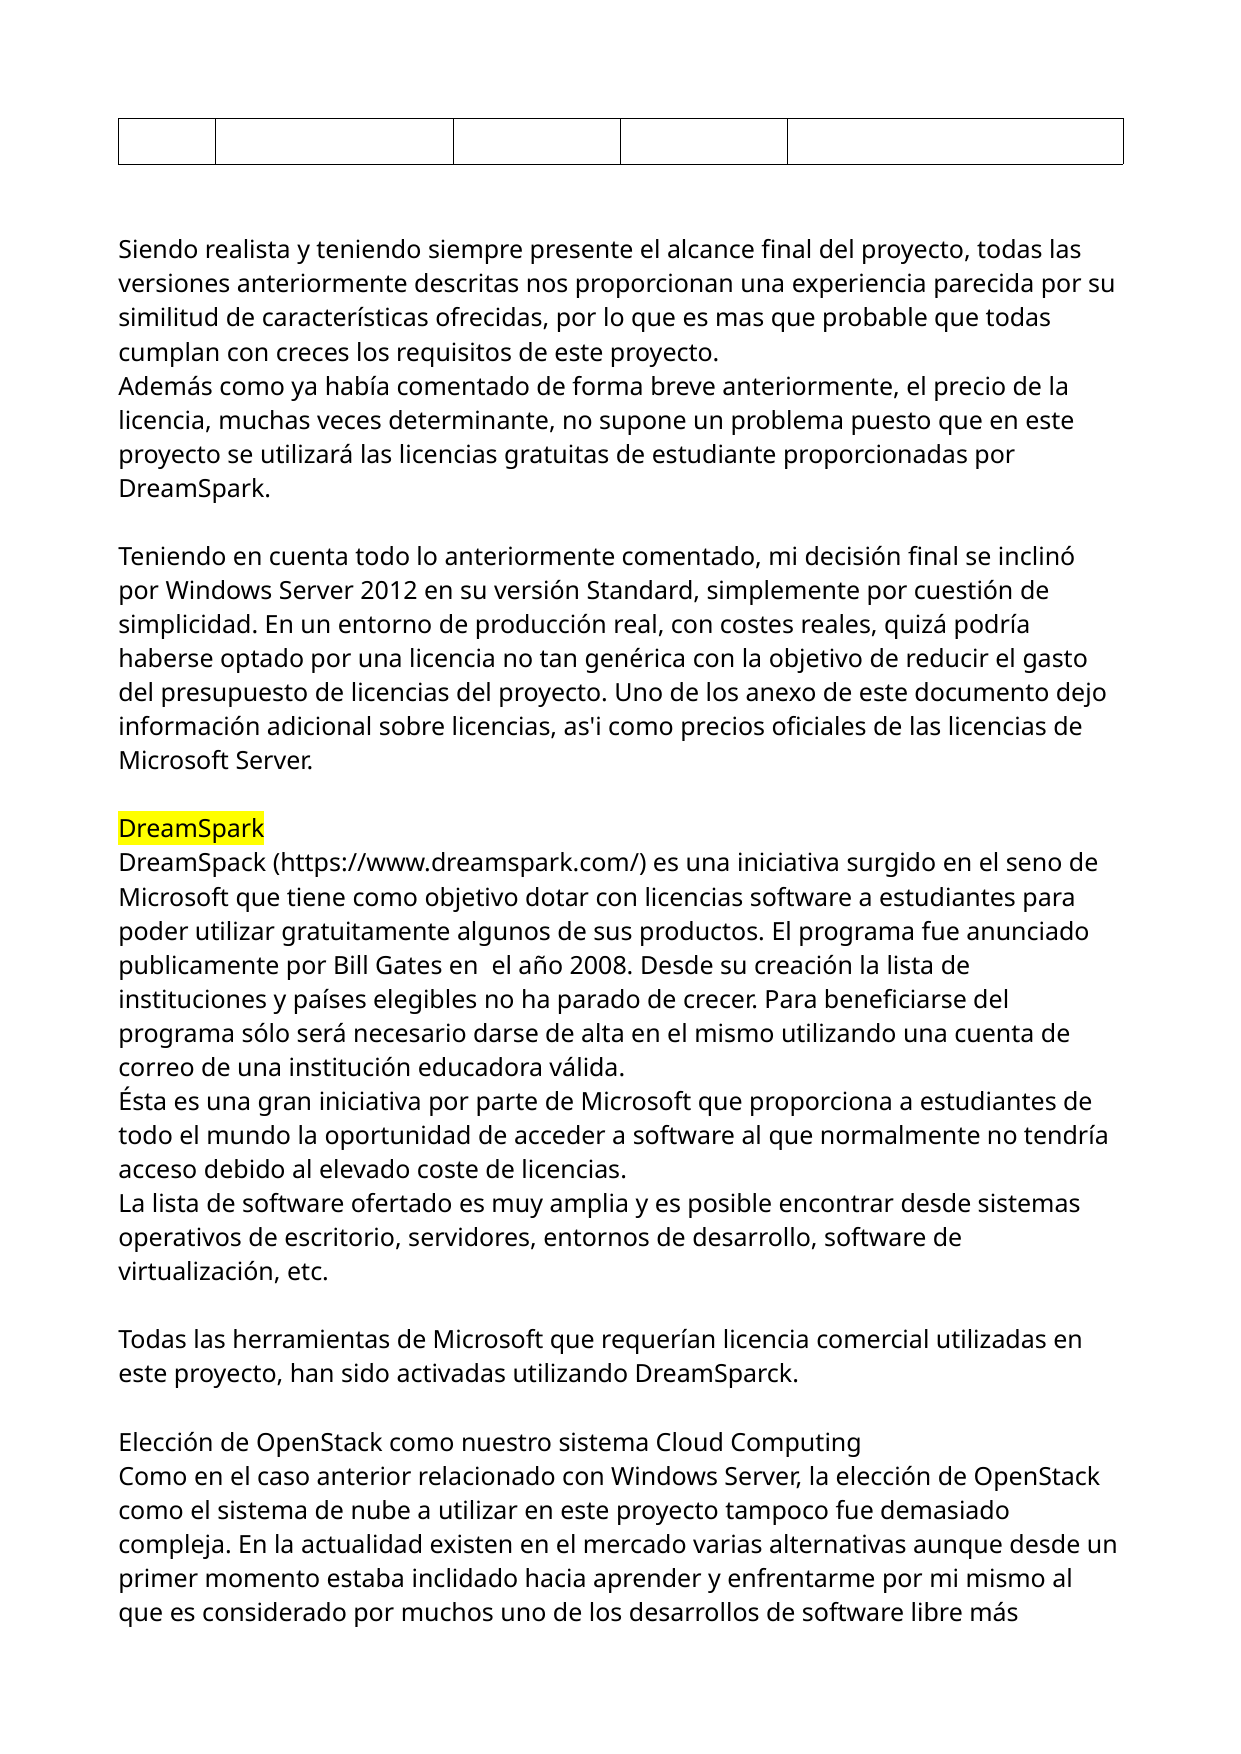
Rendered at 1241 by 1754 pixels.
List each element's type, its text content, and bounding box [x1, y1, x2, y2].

text La lista de software ofertado es muy amplia y es posible encontrar desde sistemas operativos de escritorio, servidores, entornos de desarrollo, software de virtualización, etc. [118, 1186, 1122, 1288]
text DreamSpack (https://www.dreamspark.com/) es una iniciativa surgido en el seno de Microsoft que tiene como objetivo dotar con licencias software a estudiantes para poder utilizar gratuitamente algunos de sus productos. El programa fue anunciado publicamente por Bill Gates en el año 2008. Desde su creación la lista de instituciones y países elegibles no ha parado de crecer. Para beneficiarse del programa sólo será necesario darse de alta en el mismo utilizando una cuenta de correo de una institución educadora válida. [118, 845, 1122, 1083]
table_cell [621, 119, 787, 164]
text Todas las herramientas de Microsoft que requerían licencia comercial utilizadas en este proyecto, han sido activadas utilizando DreamSparck. [118, 1322, 1122, 1390]
table_cell [454, 119, 620, 164]
text Teniendo en cuenta todo lo anteriormente comentado, mi decisión final se inclinó por Windows Server 2012 en su versión Standard, simplemente por cuestión de simplicidad. En un entorno de producción real, con costes reales, quizá podría haberse optado por una licencia no tan genérica con la objetivo de reducir el gasto del presupuesto de licencias del proyecto. Uno de los anexo de este documento dejo información adicional sobre licencias, as'i como precios oficiales de las licencias de Microsoft Server. [118, 538, 1122, 777]
text Ésta es una gran iniciativa por parte de Microsoft que proporciona a estudiantes de todo el mundo la oportunidad de acceder a software al que normalmente no tendría acceso debido al elevado coste de licencias. [118, 1083, 1122, 1186]
text Siendo realista y teniendo siempre presente el alcance final del proyecto, todas las versiones anteriormente descritas nos proporcionan una experiencia parecida por su similitud de características ofrecidas, por lo que es mas que probable que todas cumplan con creces los requisitos de este proyecto. [118, 232, 1122, 368]
text Elección de OpenStack como nuestro sistema Cloud Computing [118, 1424, 1122, 1458]
table_cell [788, 119, 1123, 164]
table_cell [216, 119, 453, 164]
text Además como ya había comentado de forma breve anteriormente, el precio de la licencia, muchas veces determinante, no supone un problema puesto que en este proyecto se utilizará las licencias gratuitas de estudiante proporcionadas por DreamSpark. [118, 368, 1122, 504]
table_cell [119, 119, 215, 164]
text DreamSpark [118, 811, 1122, 845]
text Como en el caso anterior relacionado con Windows Server, la elección de OpenStack como el sistema de nube a utilizar en este proyecto tampoco fue demasiado compleja. En la actualidad existen en el mercado varias alternativas aunque desde un primer momento estaba inclidado hacia aprender y enfrentarme por mi mismo al que es considerado por muchos uno de los desarrollos de software libre más [118, 1458, 1122, 1628]
